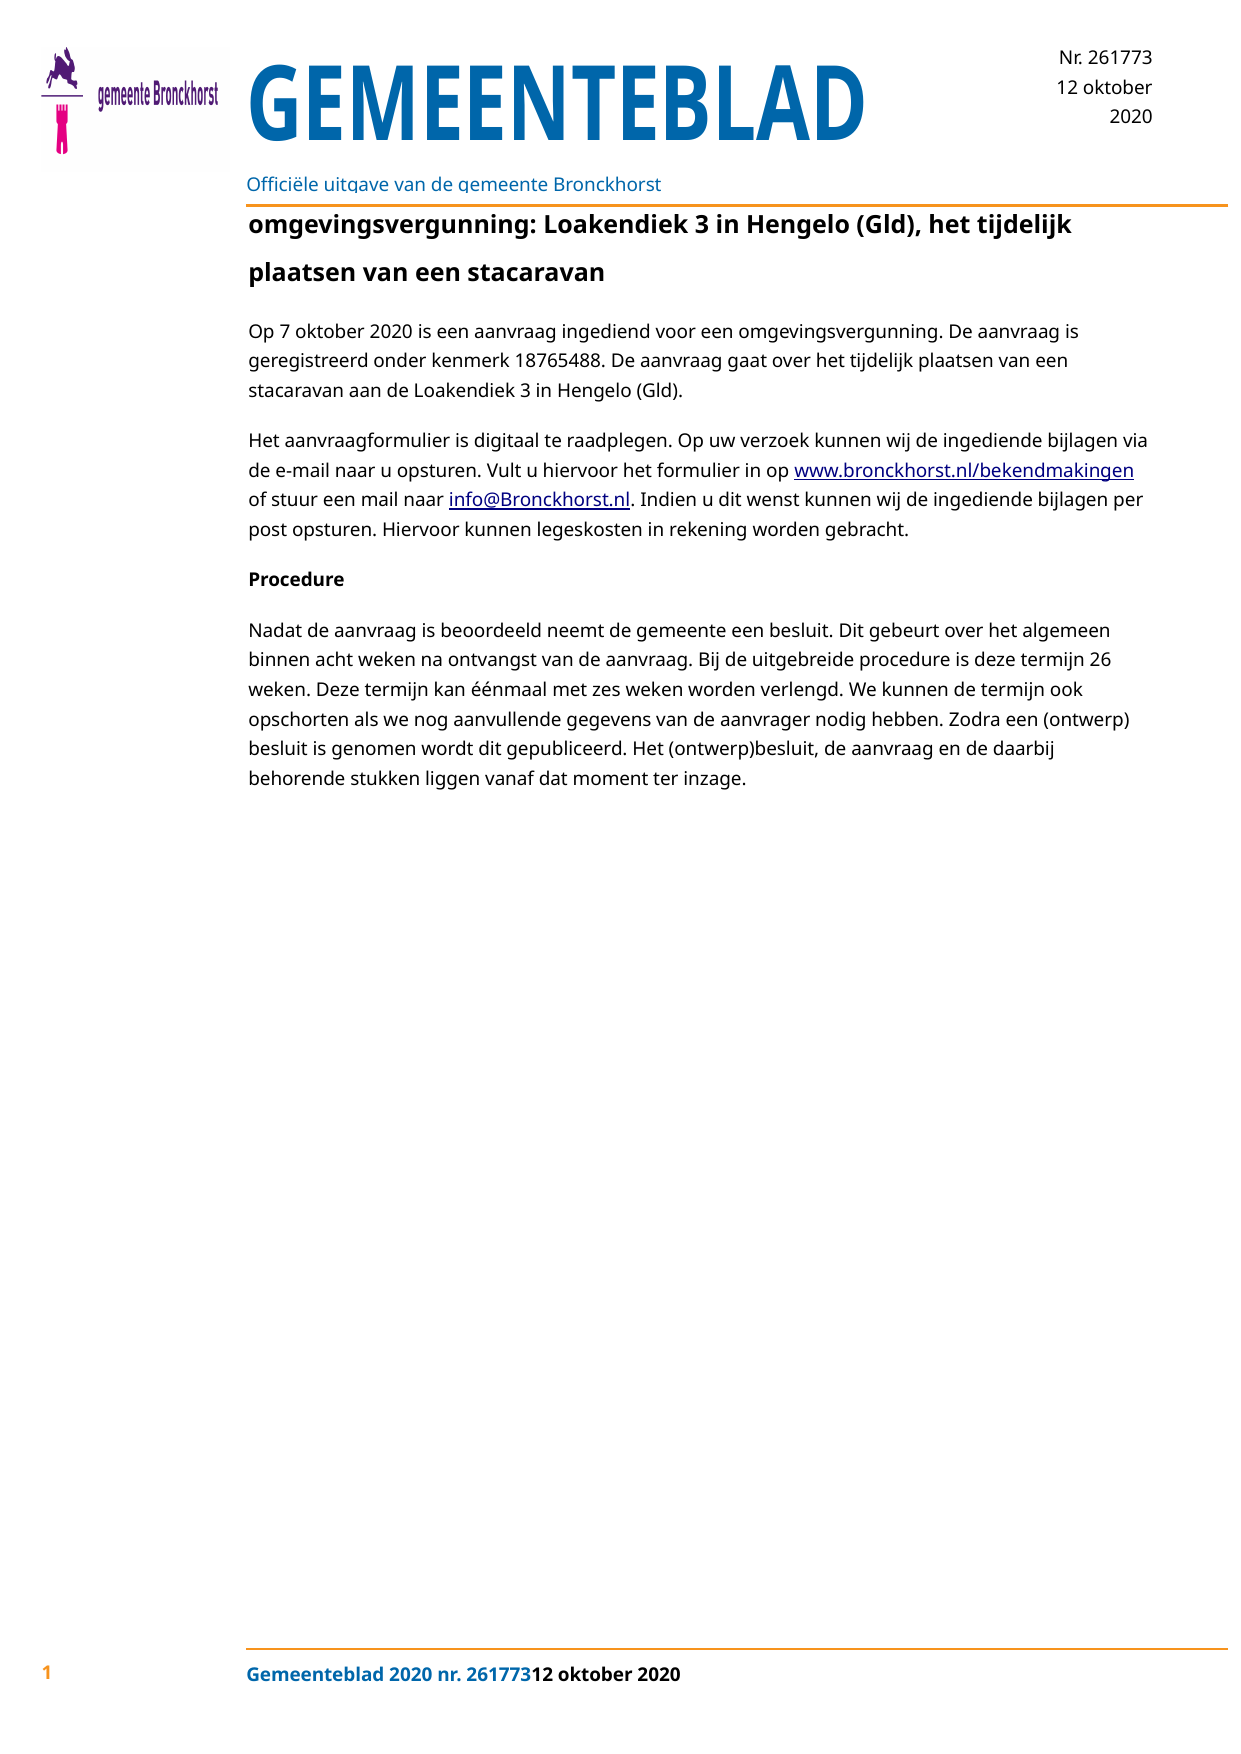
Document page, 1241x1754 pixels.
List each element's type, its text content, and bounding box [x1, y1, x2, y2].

text Het aanvraagformulier is digitaal te raadplegen. Op uw verzoek kunnen wij de ingediende bijlagen via de e-mail naar u opsturen. Vult u hiervoor het formulier in op www.bronckhorst.nl/bekendmakingen of stuur een mail naar info@Bronckhorst.nl. Indien u dit wenst kunnen wij de ingediende bijlagen per post opsturen. Hiervoor kunnen legeskosten in rekening worden gebracht. [248, 427, 1152, 542]
text Op 7 oktober 2020 is een aanvraag ingediend voor een omgevingsvergunning. De aanvraag is geregistreerd onder kenmerk 18765488. De aanvraag gaat over het tijdelijk plaatsen van een stacaravan aan de Loakendiek 3 in Hengelo (Gld). [248, 318, 1152, 403]
text Nadat de aanvraag is beoordeeld neemt de gemeente een besluit. Dit gebeurt over het algemeen binnen acht weken na ontvangst van de aanvraag. Bij de uitgebreide procedure is deze termijn 26 weken. Deze termijn kan éénmaal met zes weken worden verlengd. We kunnen de termijn ook opschorten als we nog aanvullende gegevens van de aanvrager nodig hebben. Zodra een (ontwerp) besluit is genomen wordt dit gepubliceerd. Het (ontwerp)besluit, de aanvraag en de daarbij behorende stukken liggen vanaf dat moment ter inzage. [248, 617, 1152, 791]
text Procedure [248, 567, 1152, 592]
picture [41, 47, 231, 172]
text omgevingsvergunning: Loakendiek 3 in Hengelo (Gld), het tijdelijk plaatsen van een stacaravan [248, 207, 1152, 288]
